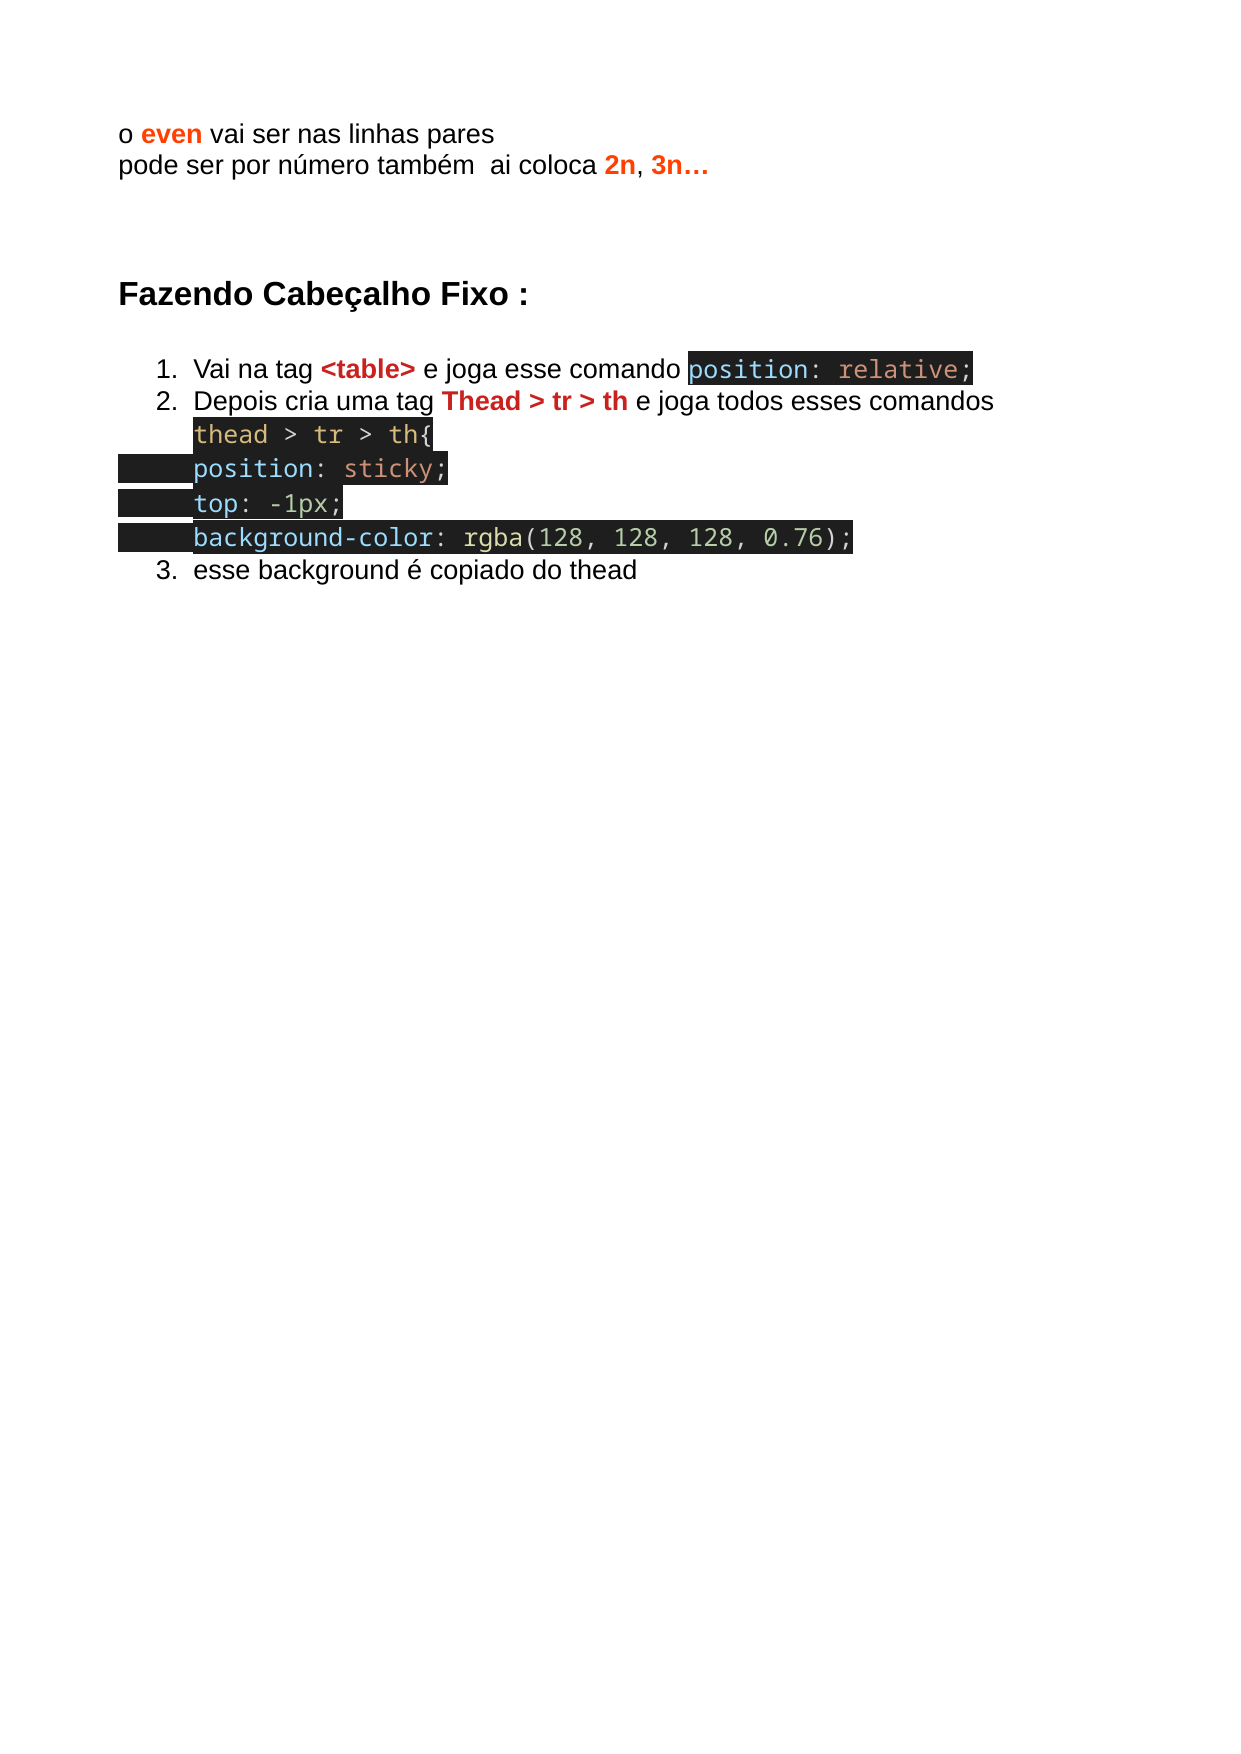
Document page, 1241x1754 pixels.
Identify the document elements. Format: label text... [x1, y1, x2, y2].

text position: sticky; [118, 451, 1122, 485]
text Fazendo Cabeçalho Fixo : [118, 274, 1122, 313]
list esse background é copiado do thead [156, 554, 1122, 585]
list Vai na tag <table> e joga esse comando position: relative; [156, 351, 1122, 385]
text pode ser por número também ai coloca 2n, 3n… [118, 149, 1122, 181]
list Depois cria uma tag Thead > tr > th e joga todos esses comandos [156, 385, 1122, 417]
text background-color: rgba(128, 128, 128, 0.76); [118, 519, 1122, 554]
text o even vai ser nas linhas pares [118, 118, 1122, 149]
text top: -1px; [118, 485, 1122, 519]
list thead > tr > th{ [156, 417, 1122, 451]
